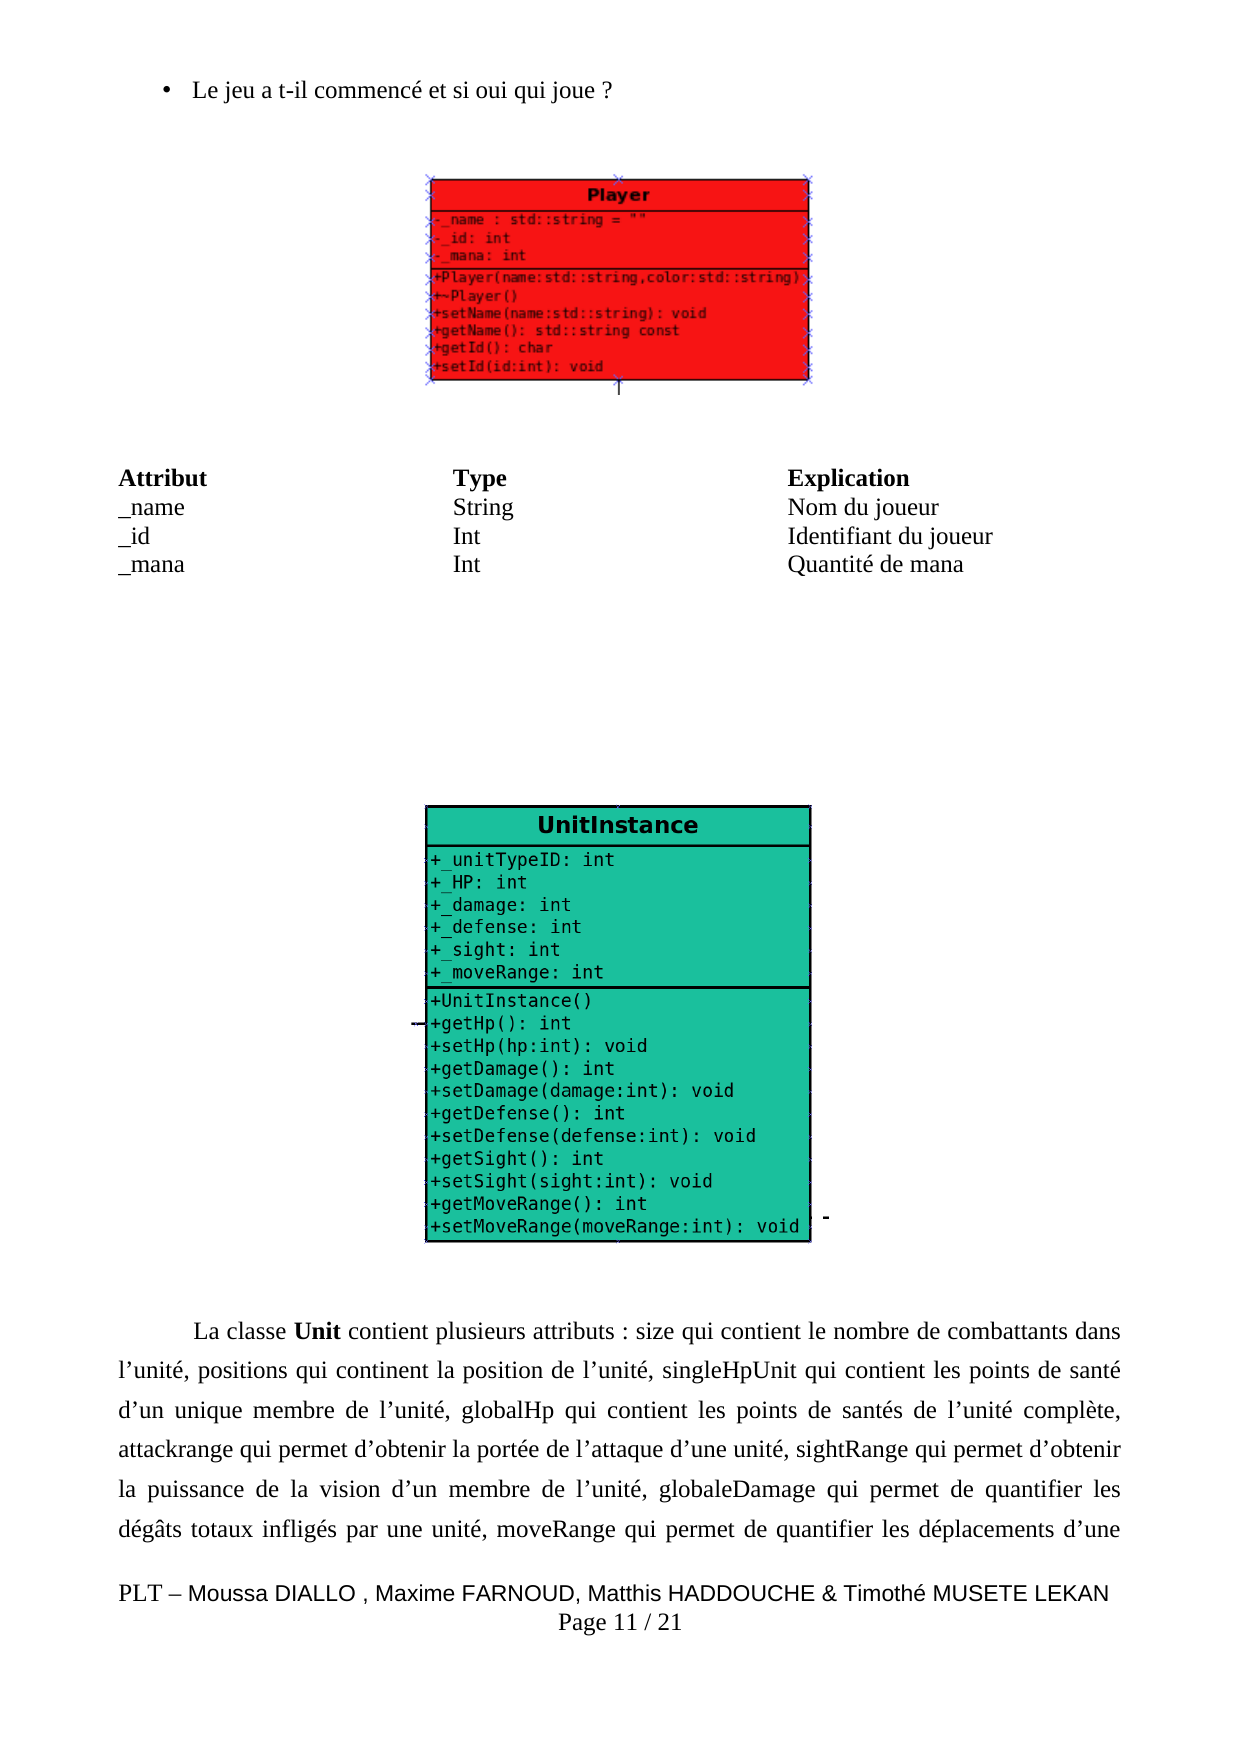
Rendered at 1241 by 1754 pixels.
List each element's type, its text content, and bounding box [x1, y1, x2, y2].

picture [411, 801, 829, 1253]
list Le jeu a t-il commencé et si oui qui joue ? [162, 75, 1122, 104]
table_cell Int [453, 550, 787, 578]
table_cell String [453, 492, 787, 521]
table_cell [118, 693, 453, 722]
table_cell [118, 578, 453, 607]
table_header Explication [788, 463, 1122, 492]
table_cell [788, 607, 1122, 636]
table_cell _name [118, 492, 453, 521]
table_cell [788, 665, 1122, 693]
table_cell [453, 578, 787, 607]
text La classe Unit contient plusieurs attributs : size qui contient le nombre de combattants dans l’unité, positions qui continent la position de l’unité, singleHpUnit qui contient les points de santé d’un unique membre de l’unité, globalHp qui contient les points de santés de l’unité complète, attackrange qui permet d’obtenir la portée de l’attaque d’une unité, sightRange qui permet d’obtenir la puissance de la vision d’un membre de l’unité, globaleDamage qui permet de quantifier les dégâts totaux infligés par une unité, moveRange qui permet de quantifier les déplacements d’une [118, 1316, 1122, 1542]
table_cell Quantité de mana [788, 550, 1122, 578]
table_cell _id [118, 521, 453, 549]
table_cell [453, 665, 787, 693]
table_cell Int [453, 521, 787, 549]
table_cell [788, 636, 1122, 664]
table_cell [788, 578, 1122, 607]
table_header Attribut [118, 463, 453, 492]
table_header Type [453, 463, 787, 492]
picture [421, 162, 819, 395]
table_cell [118, 607, 453, 636]
table_cell [453, 607, 787, 636]
table_cell _mana [118, 550, 453, 578]
table_cell Nom du joueur [788, 492, 1122, 521]
table_cell [788, 693, 1122, 722]
table_cell [118, 665, 453, 693]
table_cell [453, 636, 787, 664]
table_cell [453, 693, 787, 722]
table_cell Identifiant du joueur [788, 521, 1122, 549]
table_cell [118, 636, 453, 664]
